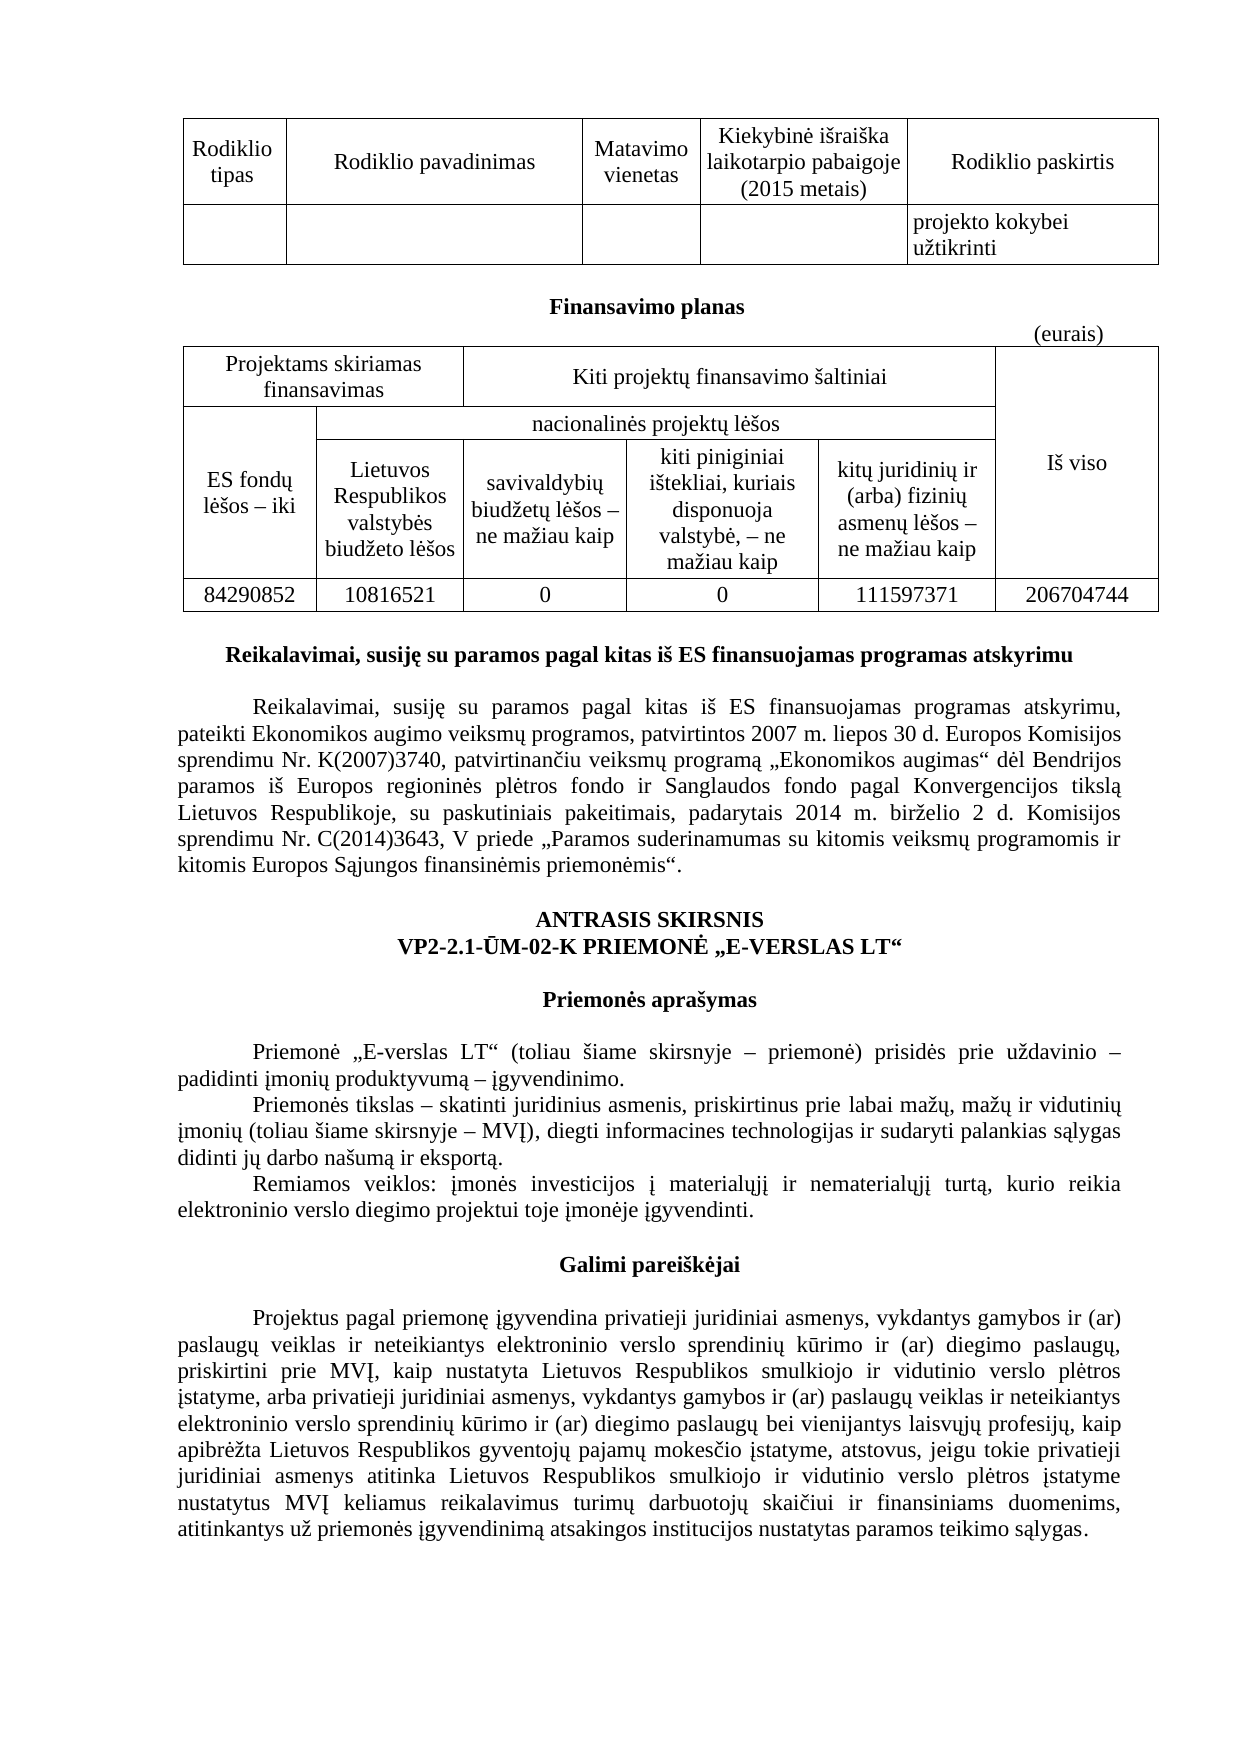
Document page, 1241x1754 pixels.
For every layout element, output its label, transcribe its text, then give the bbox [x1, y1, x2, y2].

text Priemonės aprašymas [177, 986, 1122, 1012]
table_cell savivaldybių biudžetų lėšos – ne mažiau kaip [464, 440, 626, 578]
table_header Kiti projektų finansavimo šaltiniai [464, 347, 995, 406]
text Projektus pagal priemonę įgyvendina privatieji juridiniai asmenys, vykdantys gamybos ir (ar) paslaugų veiklas ir neteikiantys elektroninio verslo sprendinių kūrimo ir (ar) diegimo paslaugų, priskirtini prie MVĮ, kaip nustatyta Lietuvos Respublikos smulkiojo ir vidutinio verslo plėtros įstatyme, arba privatieji juridiniai asmenys, vykdantys gamybos ir (ar) paslaugų veiklas ir neteikiantys elektroninio verslo sprendinių kūrimo ir (ar) diegimo paslaugų bei vienijantys laisvųjų profesijų, kaip apibrėžta Lietuvos Respublikos gyventojų pajamų mokesčio įstatyme, atstovus, jeigu tokie privatieji juridiniai asmenys atitinka Lietuvos Respublikos smulkiojo ir vidutinio verslo plėtros įstatyme nustatytus MVĮ keliamus reikalavimus turimų darbuotojų skaičiui ir finansiniams duomenims, atitinkantys už priemonės įgyvendinimą atsakingos institucijos nustatytas paramos teikimo sąlygas. [177, 1304, 1122, 1541]
table_header Projektams skiriamas finansavimas [184, 347, 463, 406]
table_cell projekto kokybei užtikrinti [908, 205, 1158, 264]
table_header Matavimo vienetas [583, 119, 700, 204]
table_header Rodiklio pavadinimas [287, 119, 582, 204]
table_cell 0 [464, 579, 626, 611]
table_cell [701, 205, 907, 264]
table_header Iš viso [996, 347, 1158, 578]
text Finansavimo planas [177, 293, 1122, 320]
table_cell 111597371 [819, 579, 995, 611]
table_cell 84290852 [184, 579, 316, 611]
table_header Kiekybinė išraiška laikotarpio pabaigoje (2015 metais) [701, 119, 907, 204]
text Priemonės tikslas – skatinti juridinius asmenis, priskirtinus prie labai mažų, mažų ir vidutinių įmonių (toliau šiame skirsnyje – MVĮ), diegti informacines technologijas ir sudaryti palankias sąlygas didinti jų darbo našumą ir eksportą. [177, 1091, 1122, 1170]
table_cell kiti piniginiai ištekliai, kuriais disponuoja valstybė, – ne mažiau kaip [627, 440, 818, 578]
text VP2-2.1-ŪM-02-K priemonė „E-VERSLAS LT“ [177, 933, 1122, 959]
table_cell Lietuvos Respublikos valstybės biudžeto lėšos [317, 440, 463, 578]
text (eurais) [177, 320, 1122, 346]
text Reikalavimai, susiję su paramos pagal kitas iš ES finansuojamas programas atskyrimu [177, 641, 1122, 667]
table_cell ES fondų lėšos – iki [184, 407, 316, 578]
table_header Rodiklio tipas [184, 119, 286, 204]
table_cell 206704744 [996, 579, 1158, 611]
table_cell nacionalinės projektų lėšos [317, 407, 995, 439]
table_header Rodiklio paskirtis [908, 119, 1158, 204]
text Galimi pareiškėjai [177, 1252, 1122, 1278]
table_cell 10816521 [317, 579, 463, 611]
table_cell 0 [627, 579, 818, 611]
text ANTRASIS SKIRSNIS [177, 907, 1122, 933]
text Priemonė „E-verslas LT“ (toliau šiame skirsnyje – priemonė) prisidės prie uždavinio – padidinti įmonių produktyvumą – įgyvendinimo. [177, 1038, 1122, 1091]
table_cell [184, 205, 286, 264]
table_cell [287, 205, 582, 264]
text Reikalavimai, susiję su paramos pagal kitas iš ES finansuojamas programas atskyrimu, pateikti Ekonomikos augimo veiksmų programos, patvirtintos 2007 m. liepos 30 d. Europos Komisijos sprendimu Nr. K(2007)3740, patvirtinančiu veiksmų programą „Ekonomikos augimas“ dėl Bendrijos paramos iš Europos regioninės plėtros fondo ir Sanglaudos fondo pagal Konvergencijos tikslą Lietuvos Respublikoje, su paskutiniais pakeitimais, padarytais 2014 m. birželio 2 d. Komisijos sprendimu Nr. C(2014)3643, V priede „Paramos suderinamumas su kitomis veiksmų programomis ir kitomis Europos Sąjungos finansinėmis priemonėmis“. [177, 693, 1122, 878]
table_cell [583, 205, 700, 264]
table_cell kitų juridinių ir (arba) fizinių asmenų lėšos – ne mažiau kaip [819, 440, 995, 578]
text Remiamos veiklos: įmonės investicijos į materialųjį ir nematerialųjį turtą, kurio reikia elektroninio verslo diegimo projektui toje įmonėje įgyvendinti. [177, 1170, 1122, 1223]
